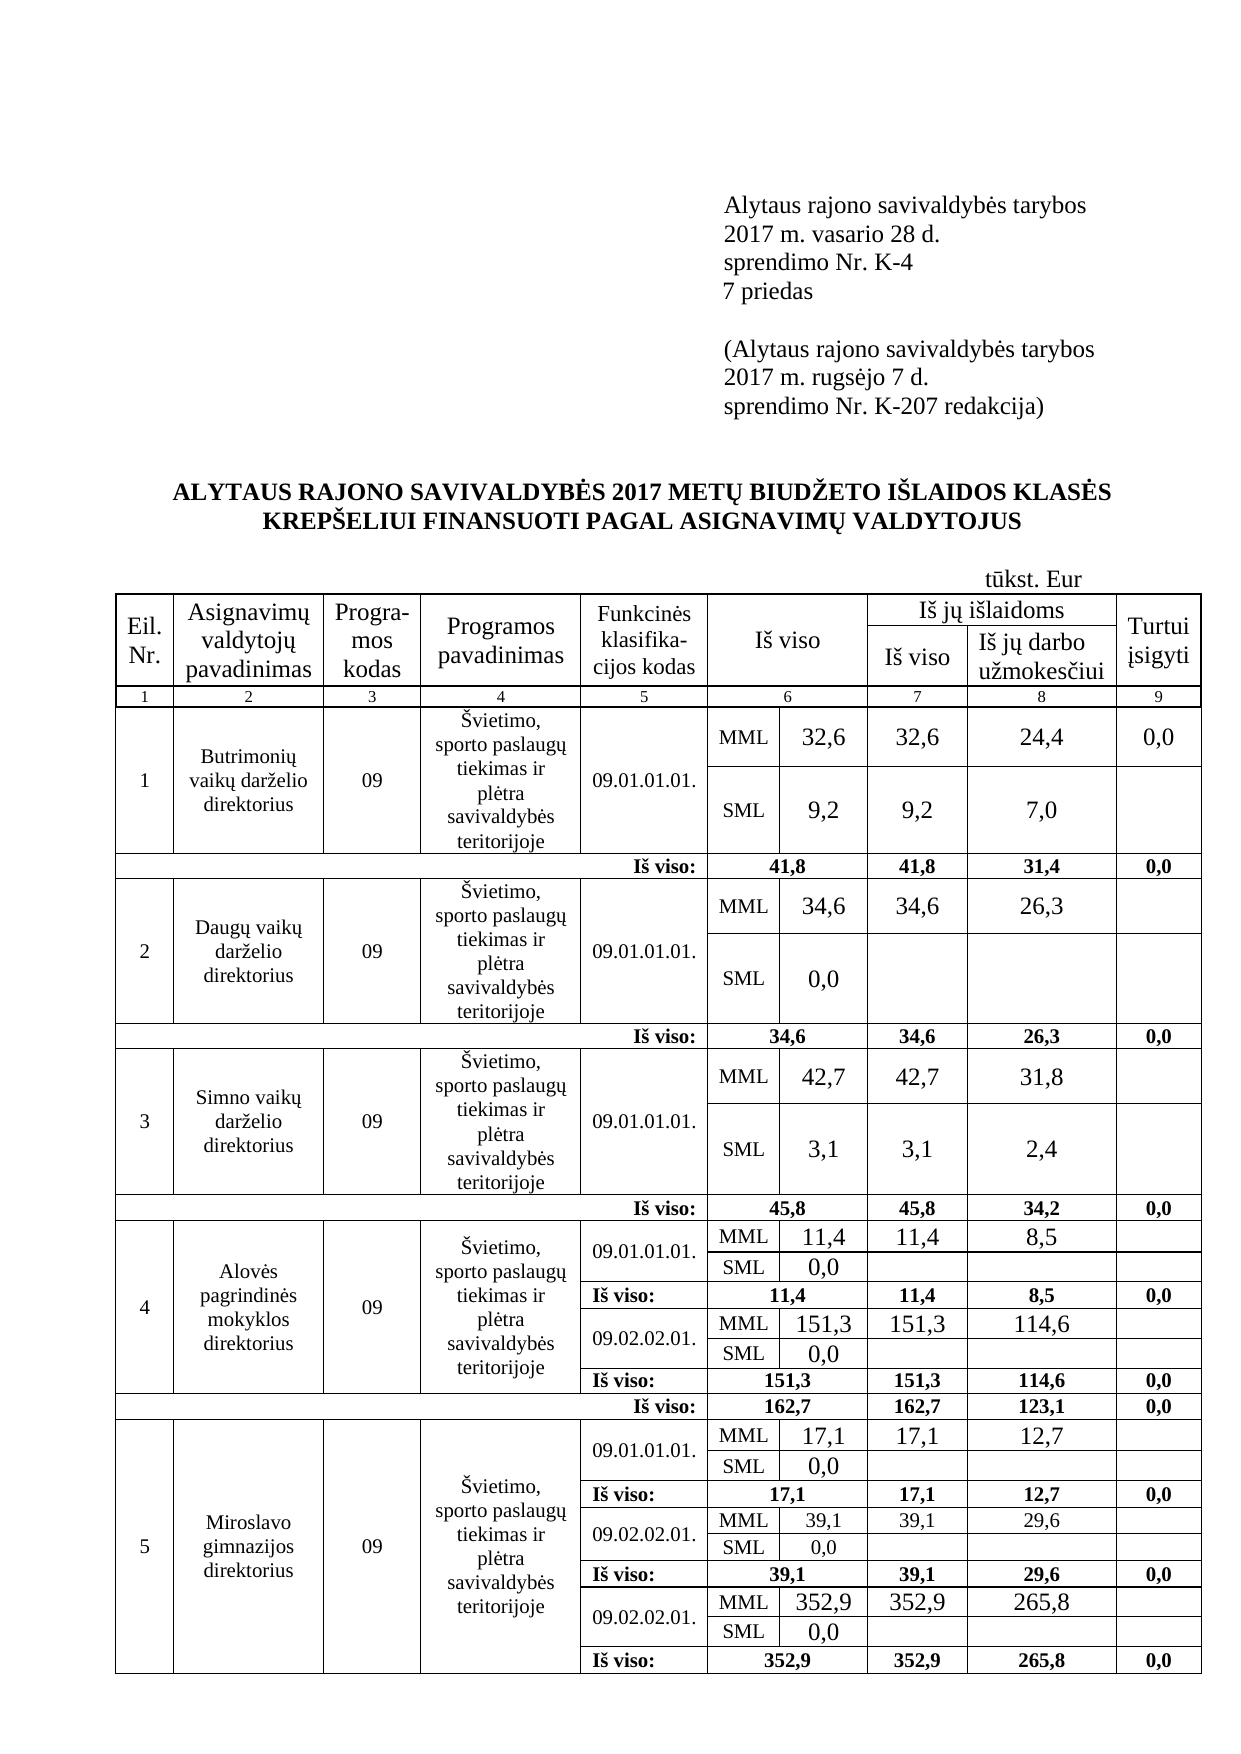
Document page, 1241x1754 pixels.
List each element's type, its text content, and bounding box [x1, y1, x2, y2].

table_cell Simno vaikų darželio direktorius [174, 1049, 323, 1194]
table_cell [1117, 1339, 1201, 1367]
table_cell 8,5 [968, 1282, 1116, 1308]
table_cell 1 [116, 708, 173, 853]
table_cell 29,6 [968, 1508, 1116, 1533]
table_cell 45,8 [868, 1195, 967, 1220]
table_cell SML [708, 1534, 779, 1560]
table_cell 9,2 [868, 767, 967, 853]
table_cell [1117, 1253, 1201, 1281]
table_cell 45,8 [708, 1195, 867, 1220]
table_cell 265,8 [968, 1647, 1116, 1672]
table_cell 151,3 [868, 1369, 967, 1392]
table_cell 39,1 [868, 1561, 967, 1586]
text 7 priedas [722, 276, 1181, 305]
table_cell [1117, 1588, 1201, 1616]
table_cell 352,9 [780, 1588, 867, 1616]
table_cell 0,0 [1117, 1195, 1201, 1220]
table_cell 12,7 [968, 1481, 1116, 1507]
table_cell 17,1 [708, 1481, 867, 1507]
table_cell 2,4 [968, 1104, 1116, 1194]
table_cell 09.01.01.01. [581, 879, 707, 1023]
table_cell 8 [968, 687, 1116, 706]
table_cell 352,9 [868, 1647, 967, 1672]
table_cell 09 [324, 879, 420, 1023]
table_cell Iš viso: [581, 1561, 707, 1586]
table_cell Iš viso: [116, 1195, 707, 1220]
table_cell 41,8 [868, 854, 967, 878]
table_cell Daugų vaikų darželio direktorius [174, 879, 323, 1023]
table_cell 0,0 [1117, 1647, 1201, 1672]
table_cell 34,6 [868, 879, 967, 932]
table_cell Iš viso: [581, 1369, 707, 1392]
table_cell 12,7 [968, 1420, 1116, 1450]
table_cell 6 [708, 687, 867, 706]
table_header Iš viso [708, 595, 867, 685]
table_cell 2 [174, 687, 323, 706]
table_cell 34,6 [868, 1024, 967, 1048]
table_cell 11,4 [780, 1221, 867, 1251]
table_cell [868, 1534, 967, 1560]
table_cell 151,3 [780, 1309, 867, 1338]
table_cell 0,0 [780, 1253, 867, 1281]
table_cell Iš viso: [116, 854, 707, 878]
table_cell 7 [868, 687, 967, 706]
table_cell 09.01.01.01. [581, 1420, 707, 1480]
table_cell 42,7 [780, 1049, 867, 1103]
table_cell SML [708, 1339, 779, 1367]
table_cell 151,3 [708, 1369, 867, 1392]
table_cell 0,0 [1117, 1282, 1201, 1308]
table_cell SML [708, 767, 779, 853]
table_cell 42,7 [868, 1049, 967, 1103]
table_cell 39,1 [708, 1561, 867, 1586]
table_cell Iš viso: [581, 1481, 707, 1507]
table_cell 9 [1117, 687, 1200, 706]
table_cell 4 [116, 1221, 173, 1392]
table_cell 0,0 [780, 1534, 867, 1560]
table_cell Iš viso [868, 626, 967, 685]
table_cell 352,9 [708, 1647, 867, 1672]
table_cell MML [708, 708, 779, 766]
table_cell 39,1 [780, 1508, 867, 1533]
table_cell 31,8 [968, 1049, 1116, 1103]
table_cell Alovės pagrindinės mokyklos direktorius [174, 1221, 323, 1392]
table_cell [1117, 767, 1201, 853]
table_cell 3,1 [780, 1104, 867, 1194]
table_cell [1117, 1420, 1201, 1450]
text sprendimo Nr. K-207 redakcija) [103, 391, 1181, 420]
table_cell [968, 1617, 1116, 1646]
text (Alytaus rajono savivaldybės tarybos [103, 334, 1181, 362]
table_cell [1117, 1534, 1201, 1560]
table_cell Švietimo, sporto paslaugų tiekimas ir plėtra savivaldybės teritorijoje [421, 1221, 580, 1392]
table_cell Iš viso: [581, 1647, 707, 1672]
table_cell 8,5 [968, 1221, 1116, 1251]
table_cell 114,6 [968, 1309, 1116, 1338]
table_cell 11,4 [868, 1221, 967, 1251]
table_cell 34,6 [708, 1024, 867, 1048]
table_cell 29,6 [968, 1561, 1116, 1586]
table_cell 265,8 [968, 1588, 1116, 1616]
table_header Programos pavadinimas [421, 595, 580, 685]
table_cell MML [708, 879, 779, 932]
table_cell 352,9 [868, 1588, 967, 1616]
table_cell [1117, 934, 1201, 1023]
table_cell 09.02.02.01. [581, 1508, 707, 1560]
table_cell 0,0 [1117, 1561, 1201, 1586]
table_cell 0,0 [780, 934, 867, 1023]
table_cell 4 [421, 687, 580, 706]
table_cell MML [708, 1420, 779, 1450]
table_cell 0,0 [1117, 1024, 1201, 1048]
table_cell SML [708, 1617, 779, 1646]
table_cell 24,4 [968, 708, 1116, 766]
table_cell [868, 1339, 967, 1367]
table_cell MML [708, 1588, 779, 1616]
table_cell 0,0 [1117, 854, 1201, 878]
table_cell 32,6 [780, 708, 867, 766]
table_cell Iš viso: [581, 1282, 707, 1308]
table_cell MML [708, 1508, 779, 1533]
table_cell [1117, 1617, 1201, 1646]
table_cell [1117, 1451, 1201, 1480]
table_cell 31,4 [968, 854, 1116, 878]
table_cell 5 [581, 687, 707, 706]
table_cell 09.01.01.01. [581, 1221, 707, 1281]
table_header Eil. Nr. [117, 595, 173, 685]
table_cell SML [708, 1104, 779, 1194]
table_cell 3 [116, 1049, 173, 1194]
table_header Asignavimų valdytojų pavadinimas [174, 595, 323, 685]
table_cell 26,3 [968, 1024, 1116, 1048]
table_cell 9,2 [780, 767, 867, 853]
text Alytaus rajono savivaldybės tarybos [103, 190, 1181, 219]
table_cell Butrimonių vaikų darželio direktorius [174, 708, 323, 853]
table_header Progra-mos kodas [324, 595, 420, 685]
table_cell 39,1 [868, 1508, 967, 1533]
table_cell [868, 934, 967, 1023]
table_cell 3,1 [868, 1104, 967, 1194]
table_cell Švietimo, sporto paslaugų tiekimas ir plėtra savivaldybės teritorijoje [421, 1049, 580, 1194]
table_cell Iš viso: [116, 1024, 707, 1048]
table_cell 123,1 [968, 1394, 1116, 1419]
table_cell 11,4 [868, 1282, 967, 1308]
table_cell SML [708, 1253, 779, 1281]
table_header Turtui įsigyti [1117, 595, 1200, 685]
table_cell [968, 1534, 1116, 1560]
table_header Funkcinės klasifika-cijos kodas [581, 595, 707, 685]
table_cell SML [708, 934, 779, 1023]
table_cell [868, 1253, 967, 1281]
table_cell 114,6 [968, 1369, 1116, 1392]
table_cell 0,0 [780, 1617, 867, 1646]
table_cell 0,0 [1117, 1394, 1201, 1419]
table_cell 5 [116, 1420, 173, 1672]
table_cell 09 [324, 708, 420, 853]
table_cell 09.02.02.01. [581, 1588, 707, 1646]
table_cell [1117, 879, 1201, 932]
table_cell Švietimo, sporto paslaugų tiekimas ir plėtra savivaldybės teritorijoje [421, 879, 580, 1023]
table_cell [1117, 1508, 1201, 1533]
table_cell [868, 1451, 967, 1480]
table_header Iš jų išlaidoms [868, 595, 1116, 625]
table_cell [1117, 1049, 1201, 1103]
table_cell 0,0 [780, 1339, 867, 1367]
text sprendimo Nr. K-4 [103, 247, 1181, 276]
table_cell MML [708, 1221, 779, 1251]
table_cell 3 [324, 687, 420, 706]
text 2017 m. vasario 28 d. [103, 219, 1181, 247]
table_cell 17,1 [868, 1481, 967, 1507]
table_cell 09.01.01.01. [581, 1049, 707, 1194]
table_cell [868, 1617, 967, 1646]
table_cell 34,2 [968, 1195, 1116, 1220]
table_cell 17,1 [868, 1420, 967, 1450]
table_cell 09 [324, 1420, 420, 1672]
table_cell [1117, 1221, 1201, 1251]
table_cell 162,7 [868, 1394, 967, 1419]
table_cell Švietimo, sporto paslaugų tiekimas ir plėtra savivaldybės teritorijoje [421, 1420, 580, 1672]
table_cell MML [708, 1309, 779, 1338]
table_cell 34,6 [780, 879, 867, 932]
table_cell 41,8 [708, 854, 867, 878]
table_cell SML [708, 1451, 779, 1480]
table_cell 1 [117, 687, 173, 706]
text ALYTAUS RAJONO SAVIVALDYBĖS 2017 METŲ BIUDŽETO IŠLAIDOS KLASĖS KREPŠELIUI FINANSUOTI PAGAL ASIGNAVIMŲ VALDYTOJUS [103, 477, 1181, 535]
table_cell 7,0 [968, 767, 1116, 853]
table_cell [968, 1253, 1116, 1281]
table_cell 26,3 [968, 879, 1116, 932]
table_cell 09.01.01.01. [581, 708, 707, 853]
table_cell Švietimo, sporto paslaugų tiekimas ir plėtra savivaldybės teritorijoje [421, 708, 580, 853]
table_cell [968, 934, 1116, 1023]
table_cell 0,0 [1117, 1369, 1201, 1392]
table_cell [968, 1451, 1116, 1480]
table_cell 162,7 [708, 1394, 867, 1419]
table_cell 32,6 [868, 708, 967, 766]
text tūkst. Eur [985, 564, 1181, 592]
table_cell MML [708, 1049, 779, 1103]
table_cell 09 [324, 1049, 420, 1194]
table_cell [968, 1339, 1116, 1367]
table_cell Iš jų darbo užmokesčiui [968, 626, 1116, 685]
table_cell 2 [116, 879, 173, 1023]
table_cell 0,0 [1117, 1481, 1201, 1507]
table_cell 0,0 [1117, 708, 1201, 766]
table_cell 17,1 [780, 1420, 867, 1450]
table_cell 09 [324, 1221, 420, 1392]
table_cell [1117, 1309, 1201, 1338]
table_cell 11,4 [708, 1282, 867, 1308]
table_cell [1117, 1104, 1201, 1194]
table_cell 09.02.02.01. [581, 1309, 707, 1367]
table_cell Miroslavo gimnazijos direktorius [174, 1420, 323, 1672]
table_cell 0,0 [780, 1451, 867, 1480]
table_cell 151,3 [868, 1309, 967, 1338]
text 2017 m. rugsėjo 7 d. [103, 362, 1181, 391]
table_cell Iš viso: [116, 1394, 707, 1419]
